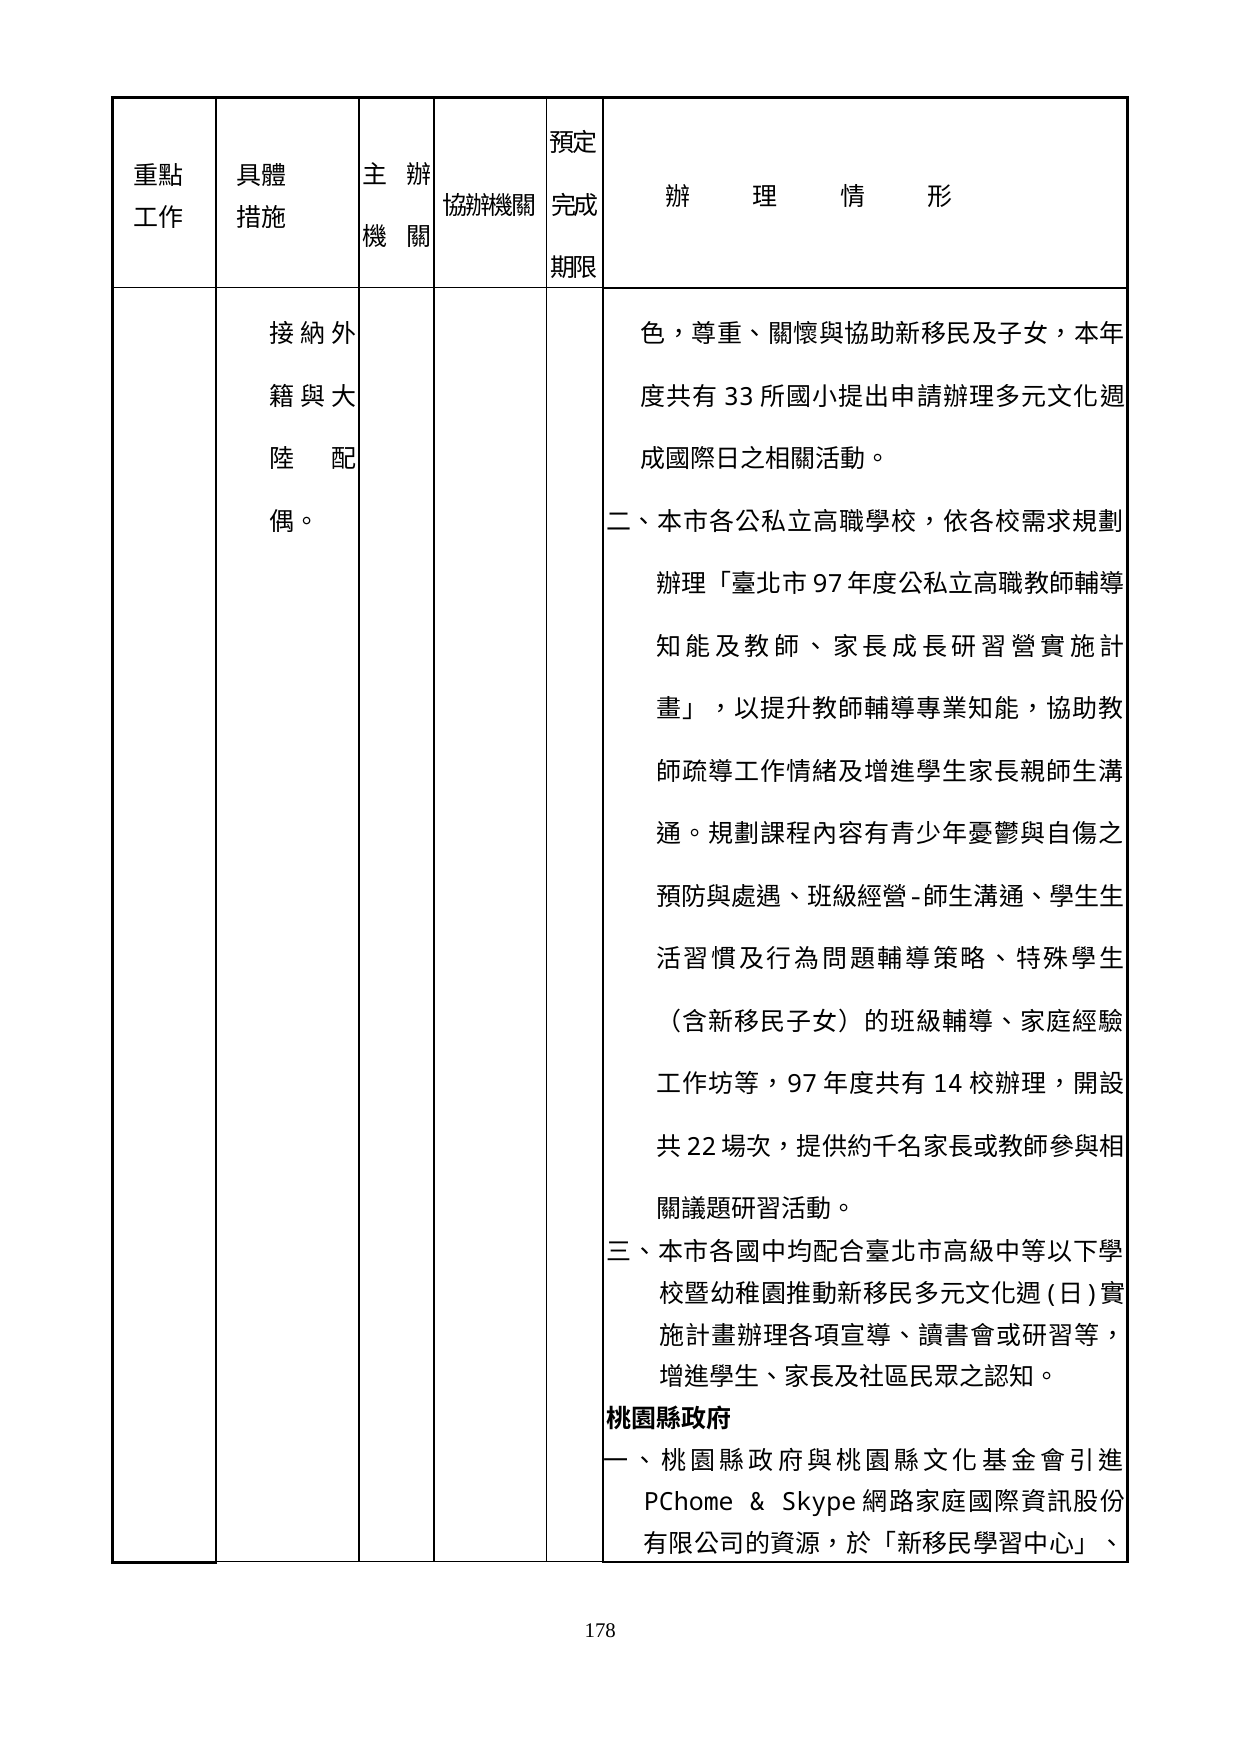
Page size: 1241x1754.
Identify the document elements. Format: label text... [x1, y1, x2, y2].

table_header 主 辦 機 關 [360, 99, 433, 287]
table_cell [114, 288, 215, 1561]
table_header 辦 理 情 形 [604, 99, 1126, 287]
table_header 協辦機關 [435, 99, 546, 287]
table_cell [435, 288, 546, 1561]
table_cell [547, 288, 602, 1561]
table_header 預定 完成期限 [547, 99, 602, 287]
table_cell 色，尊重、關懷與協助新移民及子女，本年度共有33所國小提出申請辦理多元文化週成國際日之相關活動。 二、本市各公私立高職學校，依各校需求規劃辦理「臺北市97年度公私立高職教師輔導知能及教師、家長成長研習營實施計畫」，以提升教師輔導專業知能，協助教師疏導工作情緒及增進學生家長親師生溝通。規劃課程內容有青少年憂鬱與自傷之預防與處遇、班級經營-師生溝通、學生生活習慣及行為問題輔導策略、特殊學生（含新移民子女）的班級輔導、家庭經驗工作坊等，97年度共有14校辦理，開設共22場次，提供約千名家長或教師參與相關議題研習活動。 三、本市各國中均配合臺北市高級中等以下學校暨幼稚園推動新移民多元文化週(日)實施計畫辦理各項宣導、讀書會或研習等，增進學生、家長及社區民眾之認知。 桃園縣政府 一、桃園縣政府與桃園縣文化基金會引進PChome & Skype網路家庭國際資訊股份有限公司的資源，於「新移民學習中心」、 [604, 289, 1126, 1561]
table_header 具體 措施 [217, 99, 358, 287]
table_cell 接納外籍與大陸配偶。 [217, 288, 358, 1561]
table_cell [360, 288, 433, 1561]
table_header 重點工作 [114, 99, 215, 287]
